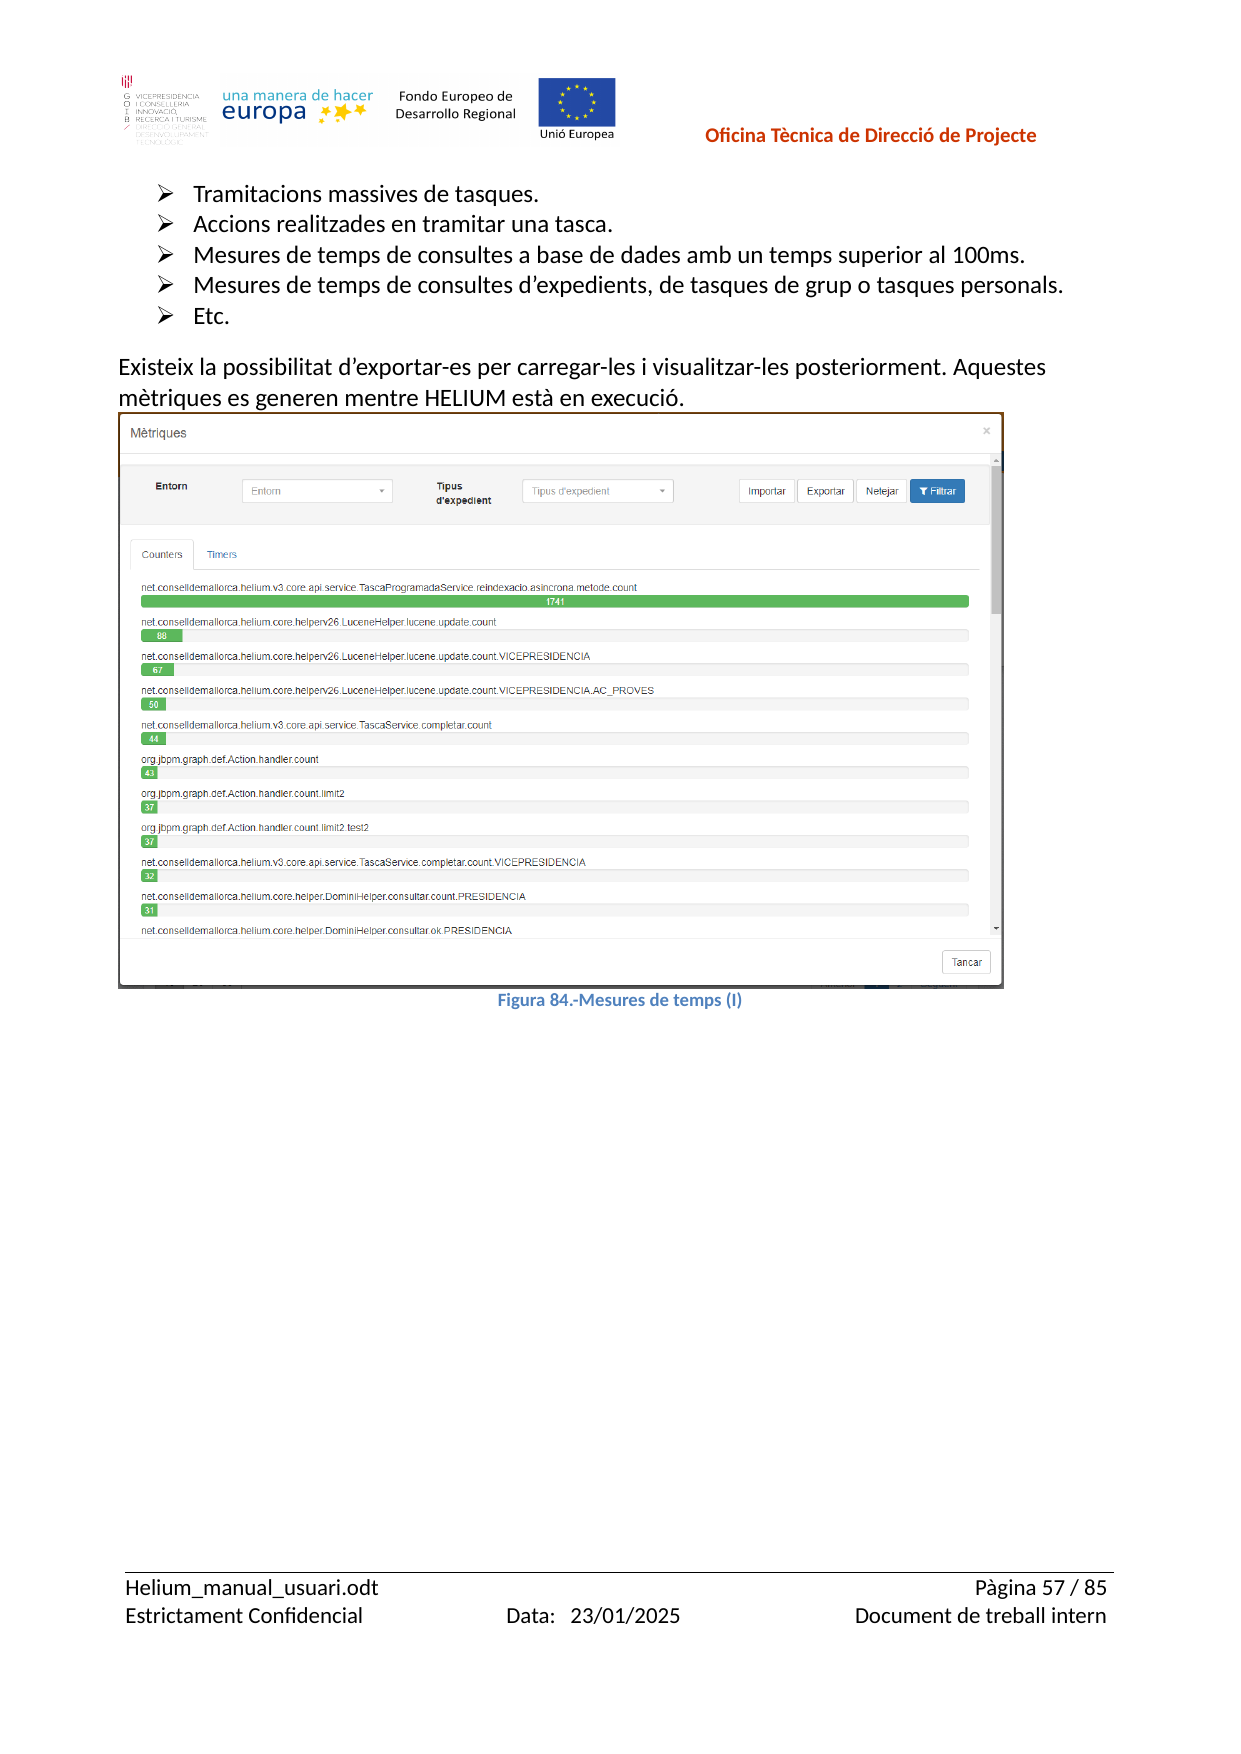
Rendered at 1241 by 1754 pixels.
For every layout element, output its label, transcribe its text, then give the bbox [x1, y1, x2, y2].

text Existeix la possibilitat d’exportar-es per carregar-les i visualitzar-les posteriorment. Aquestes mètriques es generen mentre HELIUM està en execució. [118, 351, 1122, 412]
picture [118, 73, 213, 147]
list Accions realitzades en tramitar una tasca. [156, 208, 1122, 239]
picture [219, 73, 621, 147]
list Mesures de temps de consultes d’expedients, de tasques de grup o tasques personals. [156, 269, 1122, 300]
list Tramitacions massives de tasques. [156, 178, 1122, 208]
text Figura 84.-Mesures de temps (I) [118, 988, 1122, 1011]
list Mesures de temps de consultes a base de dades amb un temps superior al 100ms. [156, 239, 1122, 269]
picture [118, 412, 1004, 989]
list Etc. [156, 300, 1122, 330]
